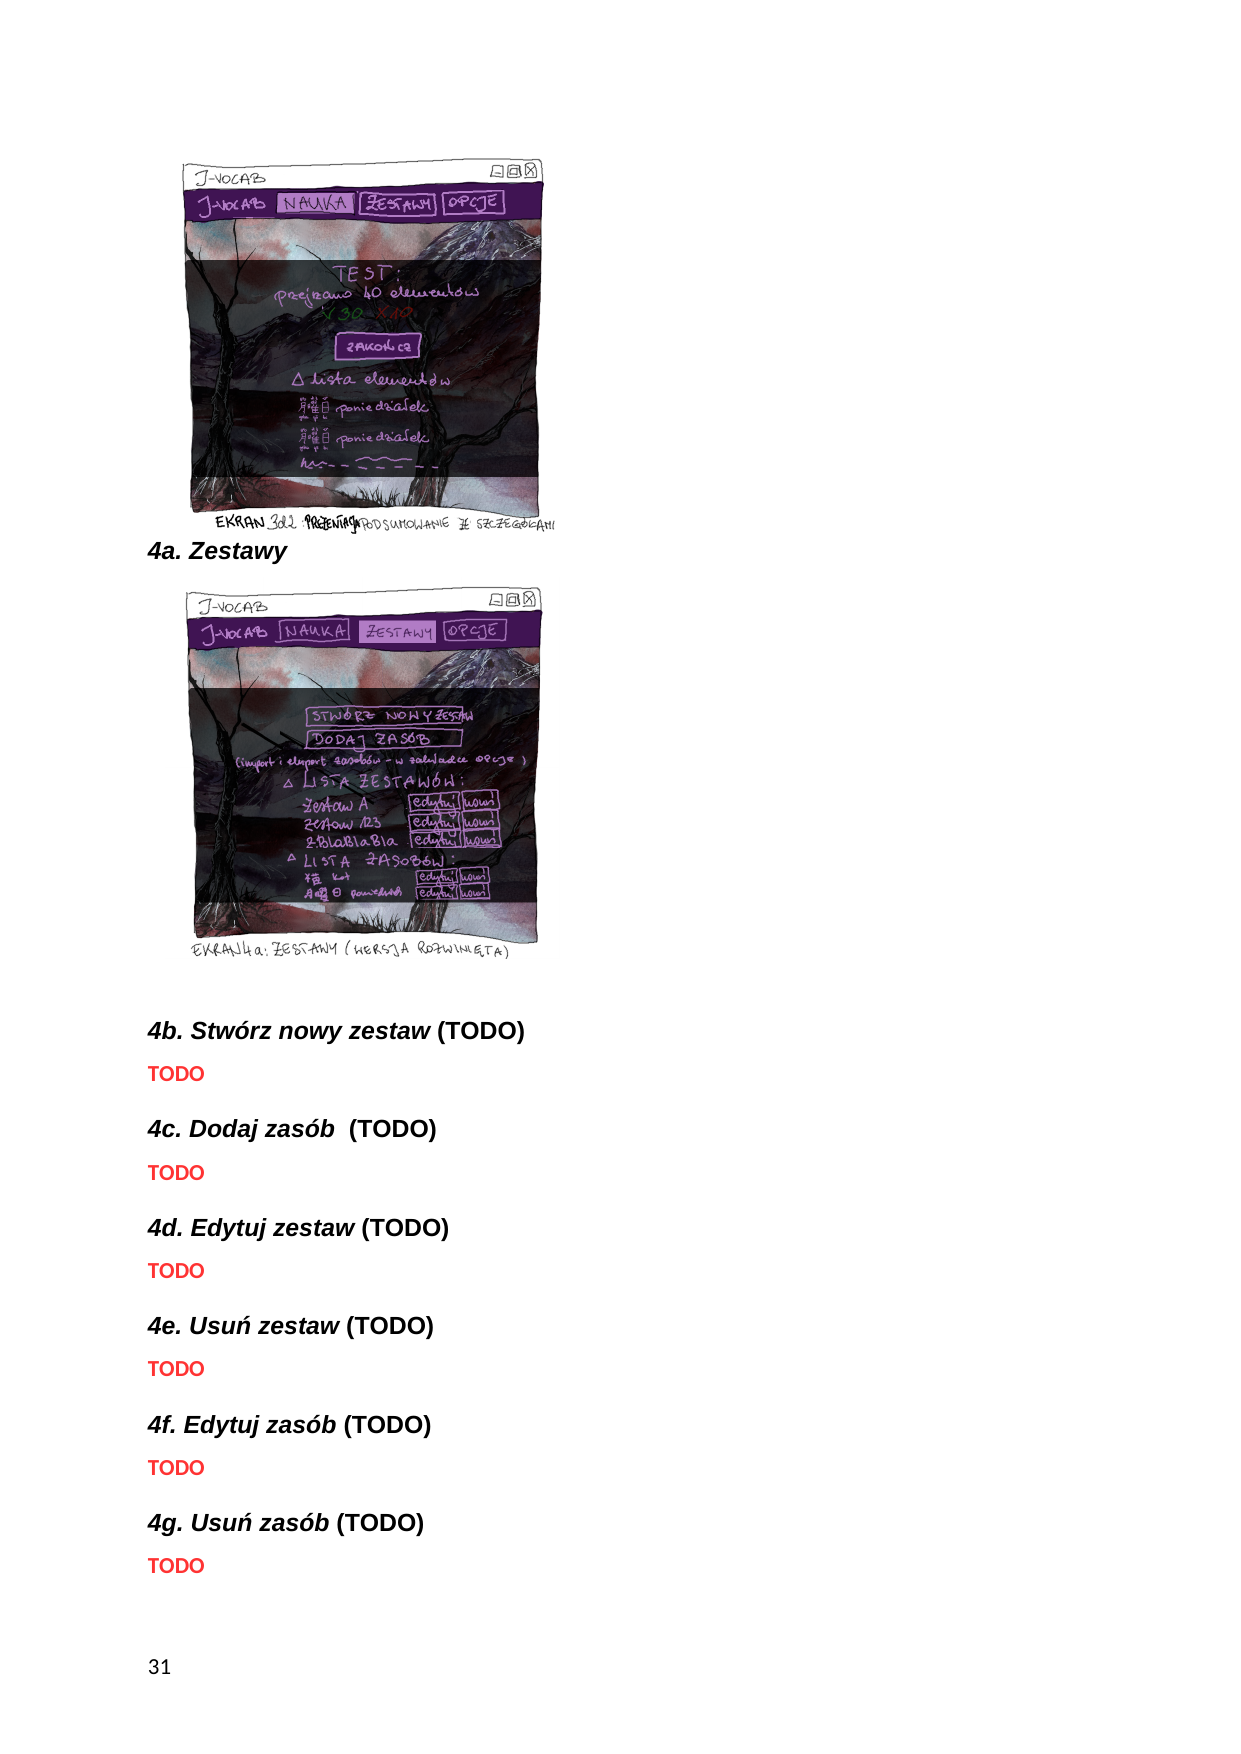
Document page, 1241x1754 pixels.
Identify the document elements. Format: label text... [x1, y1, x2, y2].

text TODO [148, 1256, 1093, 1284]
subtitle 4a. Zestawy [148, 534, 1093, 564]
text TODO [148, 1354, 1093, 1382]
text TODO [148, 1453, 1093, 1481]
subtitle 4c. Dodaj zasób (TODO) [148, 1114, 1093, 1143]
subtitle 4g. Usuń zasób (TODO) [148, 1508, 1093, 1537]
text TODO [148, 1158, 1093, 1186]
picture [165, 577, 560, 959]
subtitle 4f. Edytuj zasób (TODO) [148, 1410, 1093, 1438]
subtitle 4e. Usuń zestaw (TODO) [148, 1311, 1093, 1340]
text TODO [148, 1551, 1093, 1579]
text TODO [148, 1059, 1093, 1087]
picture [161, 147, 562, 534]
subtitle 4d. Edytuj zestaw (TODO) [148, 1213, 1093, 1241]
subtitle 4b. Stwórz nowy zestaw (TODO) [148, 1016, 1093, 1044]
